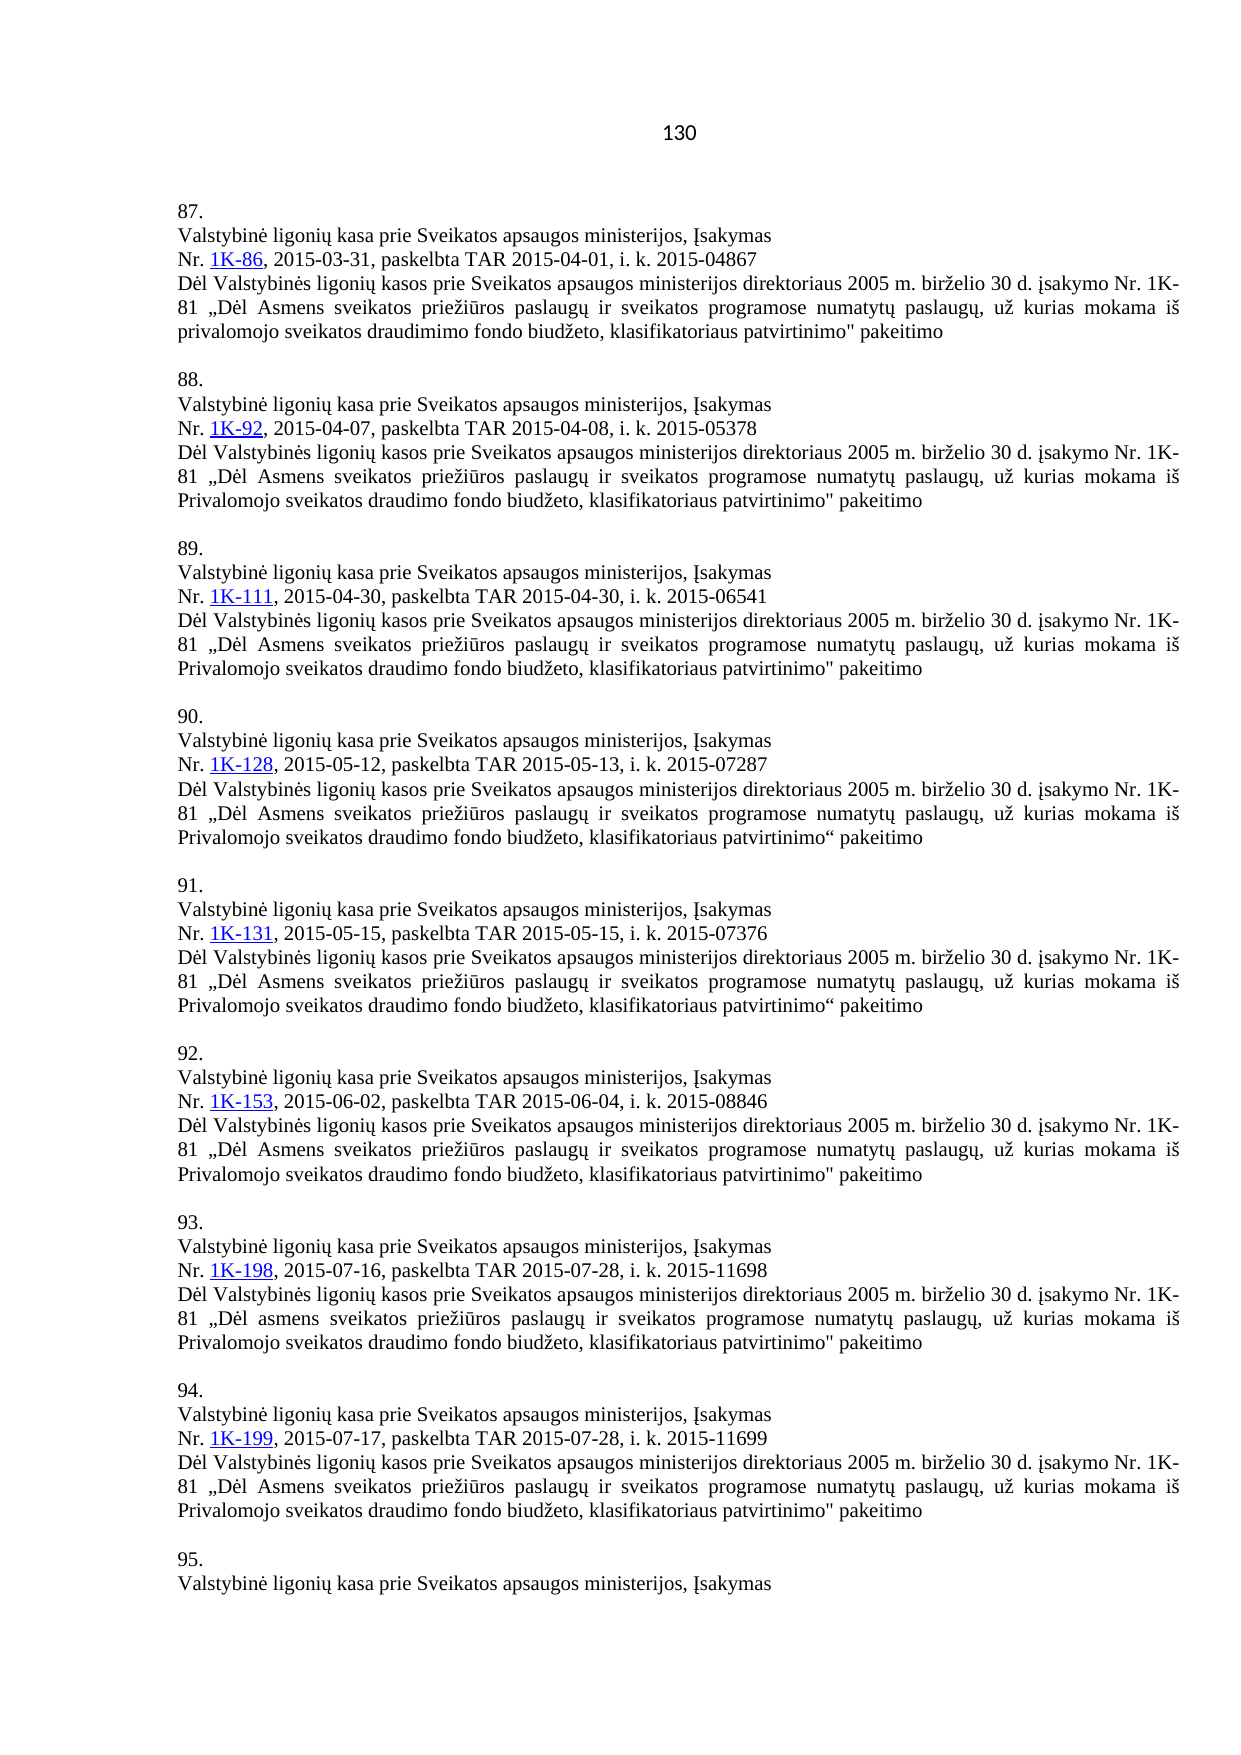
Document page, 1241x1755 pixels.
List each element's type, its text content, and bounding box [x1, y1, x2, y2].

text 95. [177, 1546, 1181, 1571]
text Valstybinė ligonių kasa prie Sveikatos apsaugos ministerijos, Įsakymas [177, 223, 1181, 247]
text Dėl Valstybinės ligonių kasos prie Sveikatos apsaugos ministerijos direktoriaus 2005 m. birželio 30 d. įsakymo Nr. 1K-81 „Dėl Asmens sveikatos priežiūros paslaugų ir sveikatos programose numatytų paslaugų, už kurias mokama iš Privalomojo sveikatos draudimo fondo biudžeto, klasifikatoriaus patvirtinimo“ pakeitimo [177, 776, 1181, 849]
text Dėl Valstybinės ligonių kasos prie Sveikatos apsaugos ministerijos direktoriaus 2005 m. birželio 30 d. įsakymo Nr. 1K-81 „Dėl Asmens sveikatos priežiūros paslaugų ir sveikatos programose numatytų paslaugų, už kurias mokama iš Privalomojo sveikatos draudimo fondo biudžeto, klasifikatoriaus patvirtinimo" pakeitimo [177, 608, 1181, 680]
text 89. [177, 536, 1181, 560]
text Nr. 1K-128, 2015-05-12, paskelbta TAR 2015-05-13, i. k. 2015-07287 [177, 752, 1181, 776]
text Valstybinė ligonių kasa prie Sveikatos apsaugos ministerijos, Įsakymas [177, 560, 1181, 584]
text Dėl Valstybinės ligonių kasos prie Sveikatos apsaugos ministerijos direktoriaus 2005 m. birželio 30 d. įsakymo Nr. 1K-81 „Dėl Asmens sveikatos priežiūros paslaugų ir sveikatos programose numatytų paslaugų, už kurias mokama iš Privalomojo sveikatos draudimo fondo biudžeto, klasifikatoriaus patvirtinimo" pakeitimo [177, 439, 1181, 512]
text Dėl Valstybinės ligonių kasos prie Sveikatos apsaugos ministerijos direktoriaus 2005 m. birželio 30 d. įsakymo Nr. 1K-81 „Dėl Asmens sveikatos priežiūros paslaugų ir sveikatos programose numatytų paslaugų, už kurias mokama iš Privalomojo sveikatos draudimo fondo biudžeto, klasifikatoriaus patvirtinimo" pakeitimo [177, 1113, 1181, 1186]
text Dėl Valstybinės ligonių kasos prie Sveikatos apsaugos ministerijos direktoriaus 2005 m. birželio 30 d. įsakymo Nr. 1K-81 „Dėl asmens sveikatos priežiūros paslaugų ir sveikatos programose numatytų paslaugų, už kurias mokama iš Privalomojo sveikatos draudimo fondo biudžeto, klasifikatoriaus patvirtinimo" pakeitimo [177, 1282, 1181, 1354]
text Nr. 1K-198, 2015-07-16, paskelbta TAR 2015-07-28, i. k. 2015-11698 [177, 1258, 1181, 1282]
text Dėl Valstybinės ligonių kasos prie Sveikatos apsaugos ministerijos direktoriaus 2005 m. birželio 30 d. įsakymo Nr. 1K-81 „Dėl Asmens sveikatos priežiūros paslaugų ir sveikatos programose numatytų paslaugų, už kurias mokama iš Privalomojo sveikatos draudimo fondo biudžeto, klasifikatoriaus patvirtinimo“ pakeitimo [177, 945, 1181, 1017]
text Valstybinė ligonių kasa prie Sveikatos apsaugos ministerijos, Įsakymas [177, 1065, 1181, 1089]
text Nr. 1K-153, 2015-06-02, paskelbta TAR 2015-06-04, i. k. 2015-08846 [177, 1089, 1181, 1113]
text Valstybinė ligonių kasa prie Sveikatos apsaugos ministerijos, Įsakymas [177, 728, 1181, 752]
text Valstybinė ligonių kasa prie Sveikatos apsaugos ministerijos, Įsakymas [177, 1402, 1181, 1426]
text Nr. 1K-199, 2015-07-17, paskelbta TAR 2015-07-28, i. k. 2015-11699 [177, 1426, 1181, 1450]
text Valstybinė ligonių kasa prie Sveikatos apsaugos ministerijos, Įsakymas [177, 1234, 1181, 1258]
text 87. [177, 199, 1181, 223]
text 93. [177, 1209, 1181, 1234]
text Nr. 1K-86, 2015-03-31, paskelbta TAR 2015-04-01, i. k. 2015-04867 [177, 247, 1181, 271]
text Nr. 1K-131, 2015-05-15, paskelbta TAR 2015-05-15, i. k. 2015-07376 [177, 921, 1181, 945]
text 92. [177, 1041, 1181, 1065]
text Valstybinė ligonių kasa prie Sveikatos apsaugos ministerijos, Įsakymas [177, 391, 1181, 416]
text Nr. 1K-92, 2015-04-07, paskelbta TAR 2015-04-08, i. k. 2015-05378 [177, 416, 1181, 439]
text Dėl Valstybinės ligonių kasos prie Sveikatos apsaugos ministerijos direktoriaus 2005 m. birželio 30 d. įsakymo Nr. 1K-81 „Dėl Asmens sveikatos priežiūros paslaugų ir sveikatos programose numatytų paslaugų, už kurias mokama iš Privalomojo sveikatos draudimo fondo biudžeto, klasifikatoriaus patvirtinimo" pakeitimo [177, 1450, 1181, 1522]
text 88. [177, 367, 1181, 391]
text 90. [177, 704, 1181, 728]
text 91. [177, 873, 1181, 897]
text Nr. 1K-111, 2015-04-30, paskelbta TAR 2015-04-30, i. k. 2015-06541 [177, 584, 1181, 608]
text Dėl Valstybinės ligonių kasos prie Sveikatos apsaugos ministerijos direktoriaus 2005 m. birželio 30 d. įsakymo Nr. 1K-81 „Dėl Asmens sveikatos priežiūros paslaugų ir sveikatos programose numatytų paslaugų, už kurias mokama iš privalomojo sveikatos draudimimo fondo biudžeto, klasifikatoriaus patvirtinimo" pakeitimo [177, 271, 1181, 343]
text Valstybinė ligonių kasa prie Sveikatos apsaugos ministerijos, Įsakymas [177, 897, 1181, 921]
text 94. [177, 1378, 1181, 1402]
text Valstybinė ligonių kasa prie Sveikatos apsaugos ministerijos, Įsakymas [177, 1571, 1181, 1594]
